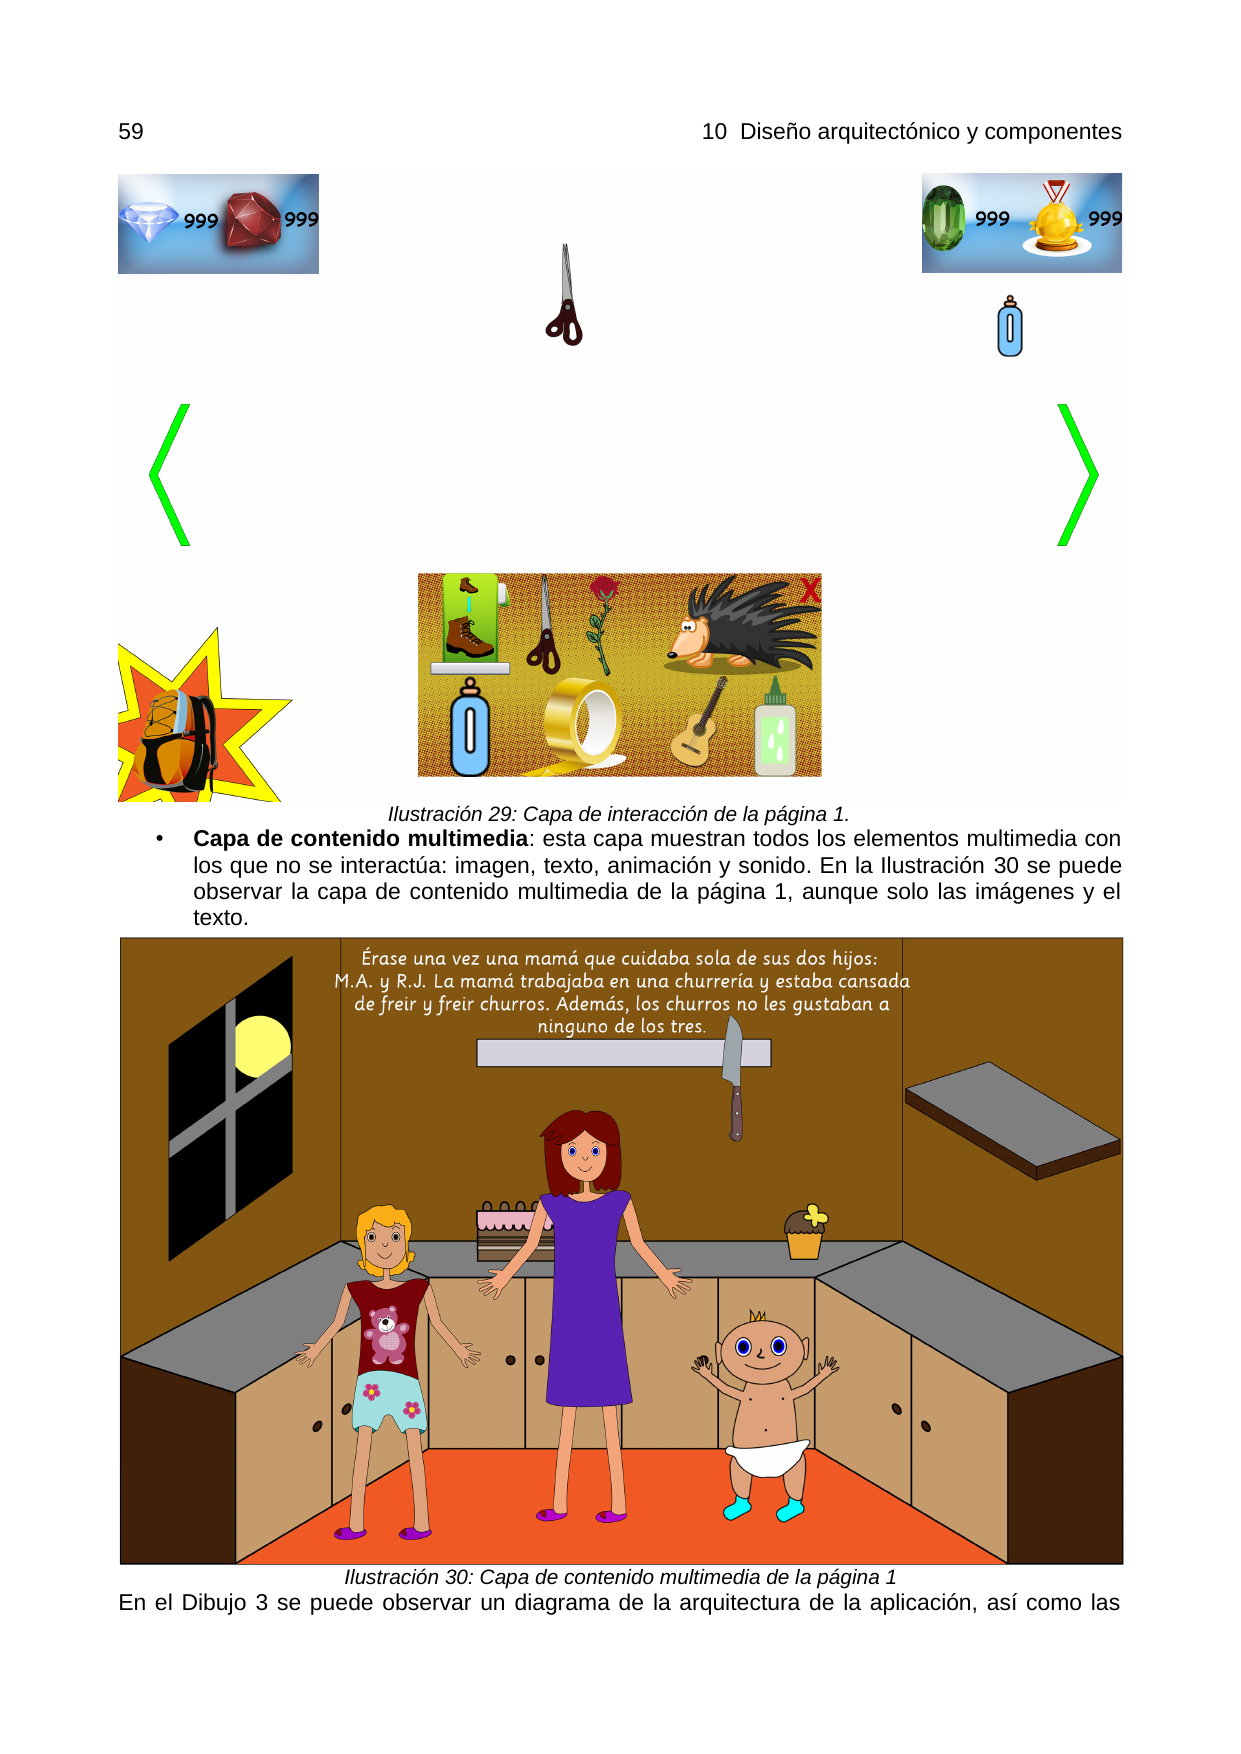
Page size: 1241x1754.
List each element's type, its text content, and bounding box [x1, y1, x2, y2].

list Ilustración 29: Capa de interacción de la página 1. [118, 802, 1122, 825]
text Ilustración 30: Capa de contenido multimedia de la página 1 [120, 1565, 1124, 1589]
picture [118, 173, 1123, 802]
text En el Dibujo 3 se puede observar un diagrama de la arquitectura de la aplicación, así como las [118, 1565, 1122, 1615]
picture [119, 937, 1124, 1565]
list Capa de contenido multimedia: esta capa muestran todos los elementos multimedia con los que no se interactúa: imagen, texto, animación y sonido. En la Ilustración 30 se puede observar la capa de contenido multimedia de la página 1, aunque solo las imágenes y el texto. [156, 825, 1122, 931]
